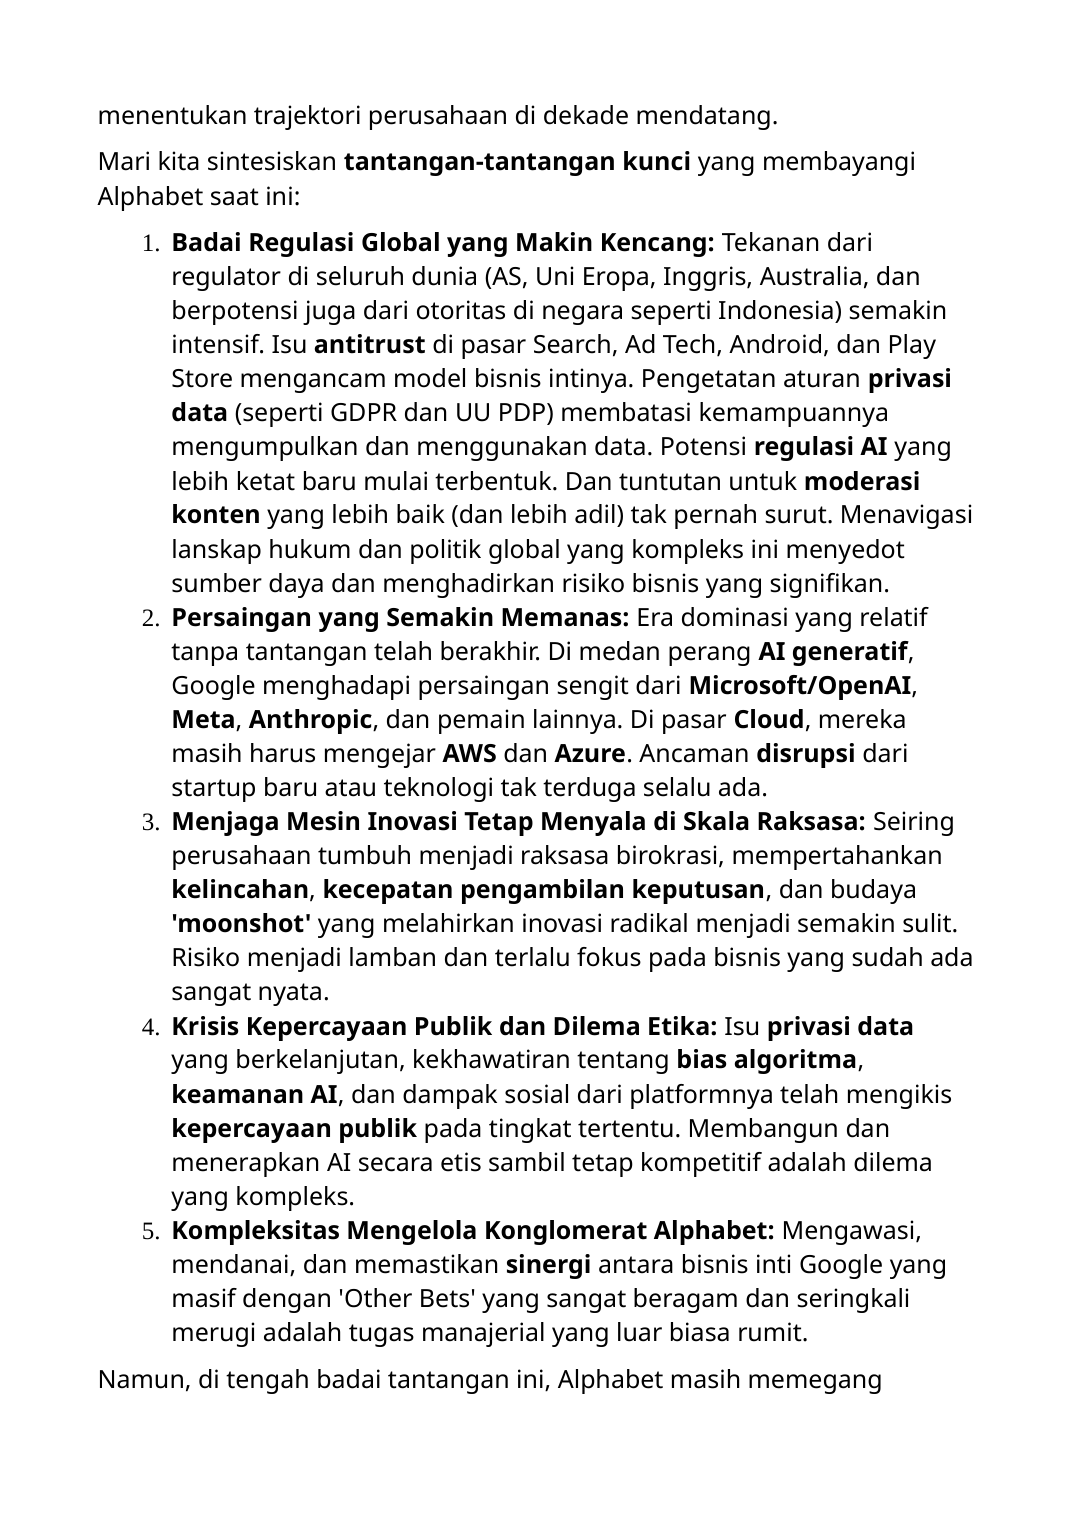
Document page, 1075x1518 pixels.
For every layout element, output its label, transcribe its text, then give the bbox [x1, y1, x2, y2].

list Persaingan yang Semakin Memanas: Era dominasi yang relatif tanpa tantangan telah berakhir. Di medan perang AI generatif, Google menghadapi persaingan sengit dari Microsoft/OpenAI, Meta, Anthropic, dan pemain lainnya. Di pasar Cloud, mereka masih harus mengejar AWS dan Azure. Ancaman disrupsi dari startup baru atau teknologi tak terduga selalu ada. [142, 599, 977, 804]
text Mari kita sintesiskan tantangan-tantangan kunci yang membayangi Alphabet saat ini: [97, 144, 977, 212]
list Badai Regulasi Global yang Makin Kencang: Tekanan dari regulator di seluruh dunia (AS, Uni Eropa, Inggris, Australia, dan berpotensi juga dari otoritas di negara seperti Indonesia) semakin intensif. Isu antitrust di pasar Search, Ad Tech, Android, dan Play Store mengancam model bisnis intinya. Pengetatan aturan privasi data (seperti GDPR dan UU PDP) membatasi kemampuannya mengumpulkan dan menggunakan data. Potensi regulasi AI yang lebih ketat baru mulai terbentuk. Dan tuntutan untuk moderasi konten yang lebih baik (dan lebih adil) tak pernah surut. Menavigasi lanskap hukum dan politik global yang kompleks ini menyedot sumber daya dan menghadirkan risiko bisnis yang signifikan. [142, 225, 977, 599]
text Namun, di tengah badai tantangan ini, Alphabet masih memegang [97, 1361, 977, 1395]
list Menjaga Mesin Inovasi Tetap Menyala di Skala Raksasa: Seiring perusahaan tumbuh menjadi raksasa birokrasi, mempertahankan kelincahan, kecepatan pengambilan keputusan, dan budaya 'moonshot' yang melahirkan inovasi radikal menjadi semakin sulit. Risiko menjadi lamban dan terlalu fokus pada bisnis yang sudah ada sangat nyata. [142, 804, 977, 1008]
list Kompleksitas Mengelola Konglomerat Alphabet: Mengawasi, mendanai, dan memastikan sinergi antara bisnis inti Google yang masif dengan 'Other Bets' yang sangat beragam dan seringkali merugi adalah tugas manajerial yang luar biasa rumit. [142, 1212, 977, 1349]
list Krisis Kepercayaan Publik dan Dilema Etika: Isu privasi data yang berkelanjutan, kekhawatiran tentang bias algoritma, keamanan AI, dan dampak sosial dari platformnya telah mengikis kepercayaan publik pada tingkat tertentu. Membangun dan menerapkan AI secara etis sambil tetap kompetitif adalah dilema yang kompleks. [142, 1008, 977, 1212]
text menentukan trajektori perusahaan di dekade mendatang. [97, 97, 977, 132]
